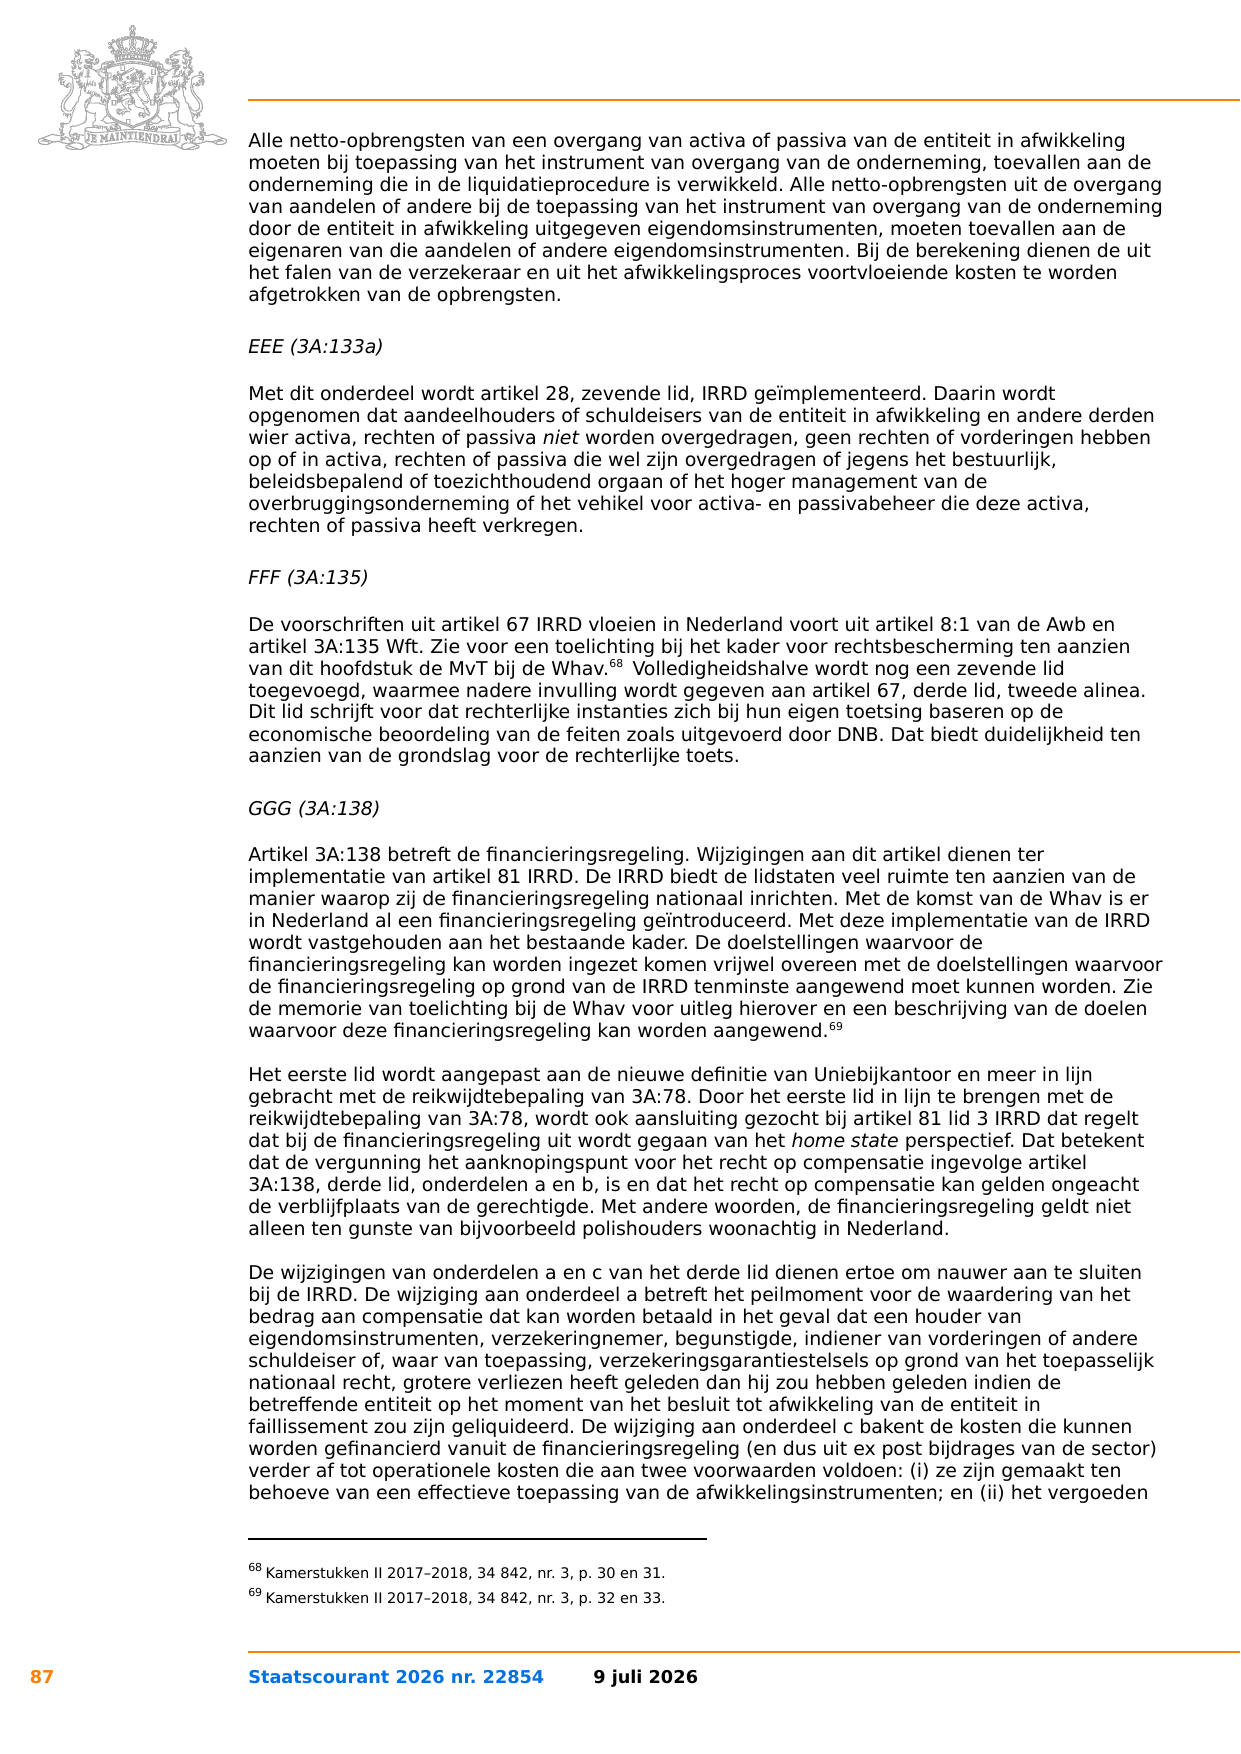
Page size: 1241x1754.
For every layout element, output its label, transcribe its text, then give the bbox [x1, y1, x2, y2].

subtitle GGG (3A:138) [248, 797, 1163, 819]
text Het eerste lid wordt aangepast aan de nieuwe definitie van Uniebijkantoor en meer in lijn gebracht met de reikwijdtebepaling van 3A:78. Door het eerste lid in lijn te brengen met de reikwijdtebepaling van 3A:78, wordt ook aansluiting gezocht bij artikel 81 lid 3 IRRD dat regelt dat bij de financieringsregeling uit wordt gegaan van het home state perspectief. Dat betekent dat de vergunning het aanknopingspunt voor het recht op compensatie ingevolge artikel 3A:138, derde lid, onderdelen a en b, is en dat het recht op compensatie kan gelden ongeacht de verblijfplaats van de gerechtigde. Met andere woorden, de financieringsregeling geldt niet alleen ten gunste van bijvoorbeeld polishouders woonachtig in Nederland. [248, 1064, 1163, 1240]
picture [38, 25, 227, 150]
text Kamerstukken II 2017–2018, 34 842, nr. 3, p. 32 en 33. [248, 1586, 1163, 1608]
text Alle netto-opbrengsten van een overgang van activa of passiva van de entiteit in afwikkeling moeten bij toepassing van het instrument van overgang van de onderneming, toevallen aan de onderneming die in de liquidatieprocedure is verwikkeld. Alle netto-opbrengsten uit de overgang van aandelen of andere bij de toepassing van het instrument van overgang van de onderneming door de entiteit in afwikkeling uitgegeven eigendomsinstrumenten, moeten toevallen aan de eigenaren van die aandelen of andere eigendomsinstrumenten. Bij de berekening dienen de uit het falen van de verzekeraar en uit het afwikkelingsproces voortvloeiende kosten te worden afgetrokken van de opbrengsten. [248, 130, 1163, 306]
text De voorschriften uit artikel 67 IRRD vloeien in Nederland voort uit artikel 8:1 van de Awb en artikel 3A:135 Wft. Zie voor een toelichting bij het kader voor rechtsbescherming ten aanzien van dit hoofdstuk de MvT bij de Whav. Volledigheidshalve wordt nog een zevende lid toegevoegd, waarmee nadere invulling wordt gegeven aan artikel 67, derde lid, tweede alinea. Dit lid schrijft voor dat rechterlijke instanties zich bij hun eigen toetsing baseren op de economische beoordeling van de feiten zoals uitgevoerd door DNB. Dat biedt duidelijkheid ten aanzien van de grondslag voor de rechterlijke toets. [248, 613, 1163, 767]
subtitle FFF (3A:135) [248, 567, 1163, 588]
text Met dit onderdeel wordt artikel 28, zevende lid, IRRD geïmplementeerd. Daarin wordt opgenomen dat aandeelhouders of schuldeisers van de entiteit in afwikkeling en andere derden wier activa, rechten of passiva niet worden overgedragen, geen rechten of vorderingen hebben op of in activa, rechten of passiva die wel zijn overgedragen of jegens het bestuurlijk, beleidsbepalend of toezichthoudend orgaan of het hoger management van de overbruggingsonderneming of het vehikel voor activa- en passivabeheer die deze activa, rechten of passiva heeft verkregen. [248, 383, 1163, 537]
text De wijzigingen van onderdelen a en c van het derde lid dienen ertoe om nauwer aan te sluiten bij de IRRD. De wijziging aan onderdeel a betreft het peilmoment voor de waardering van het bedrag aan compensatie dat kan worden betaald in het geval dat een houder van eigendomsinstrumenten, verzekeringnemer, begunstigde, indiener van vorderingen of andere schuldeiser of, waar van toepassing, verzekeringsgarantiestelsels op grond van het toepasselijk nationaal recht, grotere verliezen heeft geleden dan hij zou hebben geleden indien de betreffende entiteit op het moment van het besluit tot afwikkeling van de entiteit in faillissement zou zijn geliquideerd. De wijziging aan onderdeel c bakent de kosten die kunnen worden gefinancierd vanuit de financieringsregeling (en dus uit ex post bijdrages van de sector) verder af tot operationele kosten die aan twee voorwaarden voldoen: (i) ze zijn gemaakt ten behoeve van een effectieve toepassing van de afwikkelingsinstrumenten; en (ii) het vergoeden [248, 1262, 1163, 1503]
text Kamerstukken II 2017–2018, 34 842, nr. 3, p. 30 en 31. [248, 1561, 1163, 1583]
text Artikel 3A:138 betreft de financieringsregeling. Wijzigingen aan dit artikel dienen ter implementatie van artikel 81 IRRD. De IRRD biedt de lidstaten veel ruimte ten aanzien van de manier waarop zij de financieringsregeling nationaal inrichten. Met de komst van de Whav is er in Nederland al een financieringsregeling geïntroduceerd. Met deze implementatie van de IRRD wordt vastgehouden aan het bestaande kader. De doelstellingen waarvoor de financieringsregeling kan worden ingezet komen vrijwel overeen met de doelstellingen waarvoor de financieringsregeling op grond van de IRRD tenminste aangewend moet kunnen worden. Zie de memorie van toelichting bij de Whav voor uitleg hierover en een beschrijving van de doelen waarvoor deze financieringsregeling kan worden aangewend. [248, 844, 1163, 1042]
subtitle EEE (3A:133a) [248, 336, 1163, 358]
